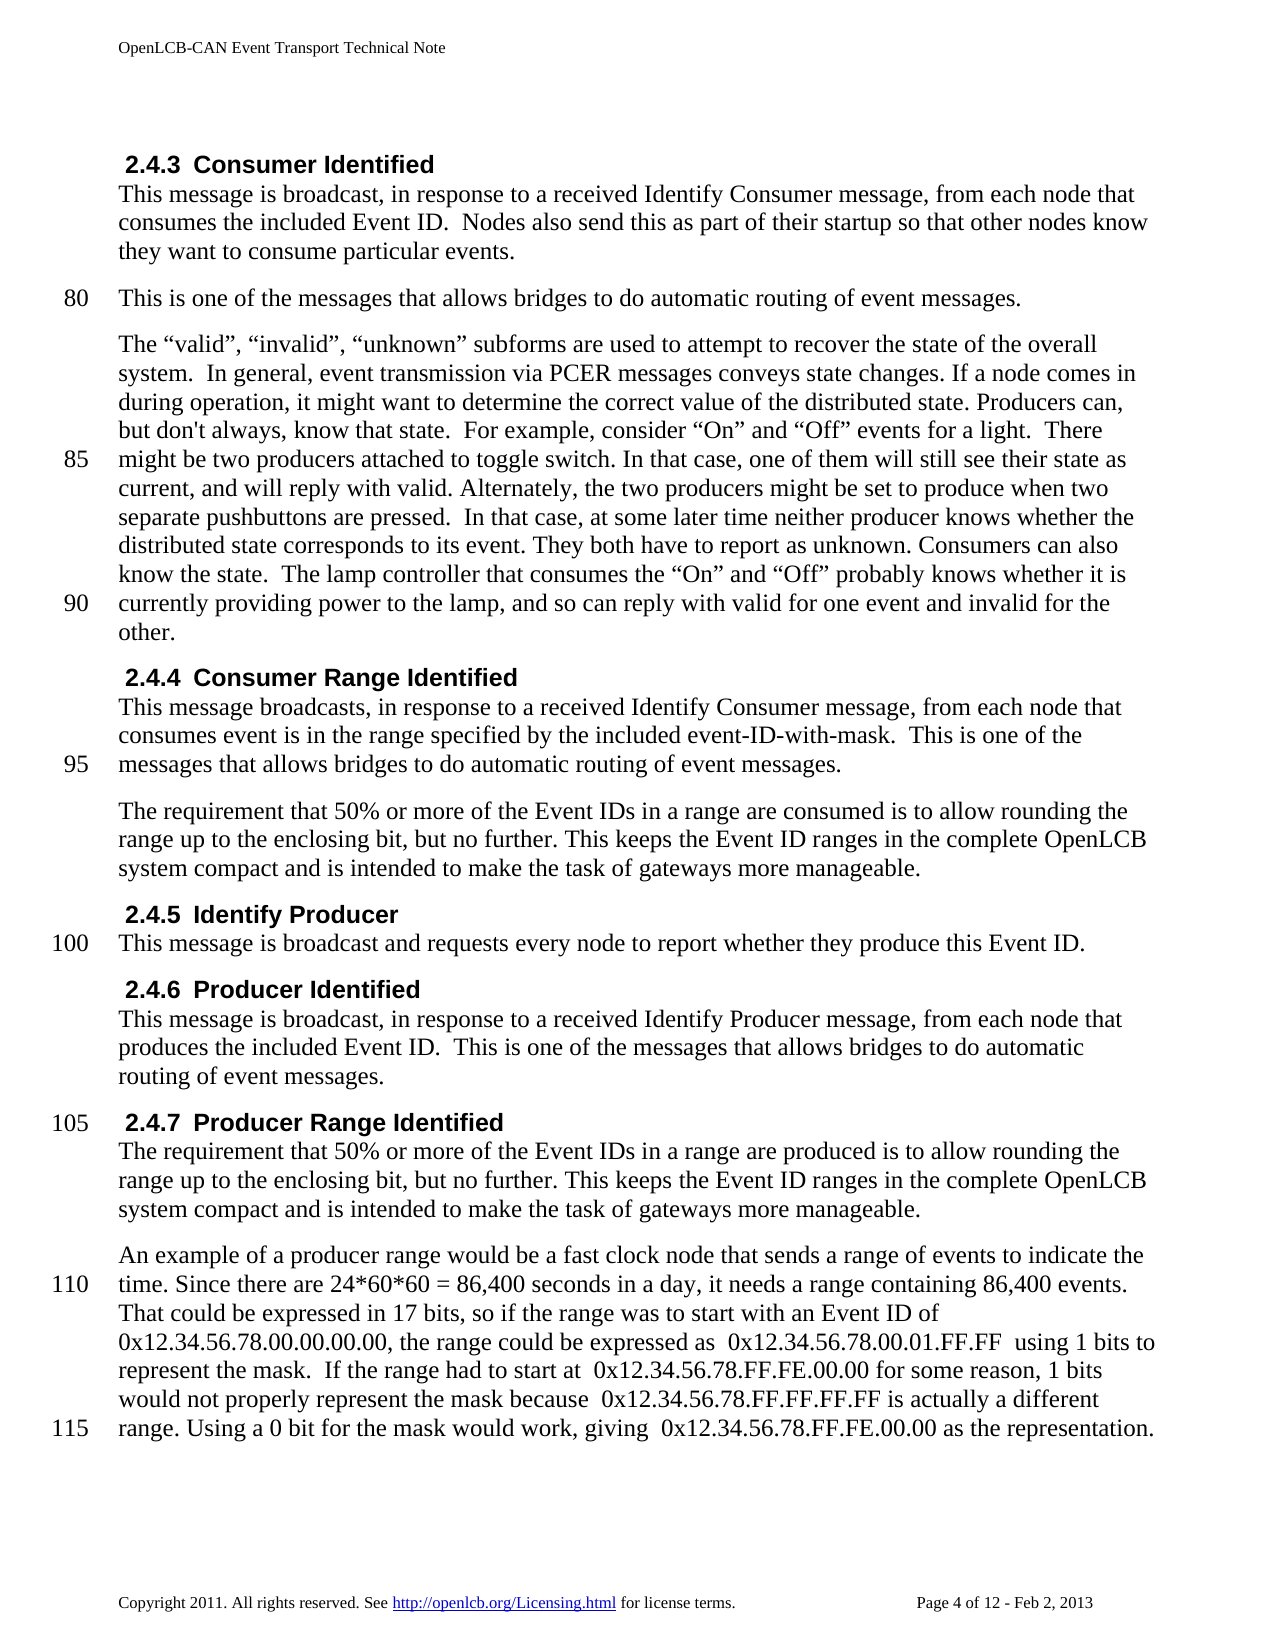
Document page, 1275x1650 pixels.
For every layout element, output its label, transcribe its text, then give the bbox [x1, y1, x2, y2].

text The requirement that 50% or more of the Event IDs in a range are consumed is to allow rounding the range up to the enclosing bit, but no further. This keeps the Event ID ranges in the complete OpenLCB system compact and is intended to make the task of gateways more manageable. [118, 796, 1157, 882]
subtitle Identify Producer [118, 900, 1157, 928]
text This message is broadcast, in response to a received Identify Producer message, from each node that produces the included Event ID. This is one of the messages that allows bridges to do automatic routing of event messages. [118, 1004, 1157, 1090]
subtitle Consumer Identified [118, 150, 1157, 179]
subtitle Consumer Range Identified [118, 663, 1157, 692]
subtitle Producer Identified [118, 975, 1157, 1004]
text This message is broadcast and requests every node to report whether they produce this Event ID. [118, 928, 1157, 957]
text This message broadcasts, in response to a received Identify Consumer message, from each node that consumes event is in the range specified by the included event-ID-with-mask. This is one of the messages that allows bridges to do automatic routing of event messages. [118, 692, 1157, 778]
subtitle Producer Range Identified [118, 1108, 1157, 1136]
text The requirement that 50% or more of the Event IDs in a range are produced is to allow rounding the range up to the enclosing bit, but no further. This keeps the Event ID ranges in the complete OpenLCB system compact and is intended to make the task of gateways more manageable. [118, 1136, 1157, 1223]
text An example of a producer range would be a fast clock node that sends a range of events to indicate the time. Since there are 24*60*60 = 86,400 seconds in a day, it needs a range containing 86,400 events. That could be expressed in 17 bits, so if the range was to start with an Event ID of 0x12.34.56.78.00.00.00.00, the range could be expressed as 0x12.34.56.78.00.01.FF.FF using 1 bits to represent the mask. If the range had to start at 0x12.34.56.78.FF.FE.00.00 for some reason, 1 bits would not properly represent the mask because 0x12.34.56.78.FF.FF.FF.FF is actually a different range. Using a 0 bit for the mask would work, giving 0x12.34.56.78.FF.FE.00.00 as the representation. [118, 1240, 1157, 1442]
text This is one of the messages that allows bridges to do automatic routing of event messages. [118, 283, 1157, 311]
text The “valid”, “invalid”, “unknown” subforms are used to attempt to recover the state of the overall system. In general, event transmission via PCER messages conveys state changes. If a node comes in during operation, it might want to determine the correct value of the distributed state. Producers can, but don't always, know that state. For example, consider “On” and “Off” events for a light. There might be two producers attached to toggle switch. In that case, one of them will still see their state as current, and will reply with valid. Alternately, the two producers might be set to produce when two separate pushbuttons are pressed. In that case, at some later time neither producer knows whether the distributed state corresponds to its event. They both have to report as unknown. Consumers can also know the state. The lamp controller that consumes the “On” and “Off” probably knows whether it is currently providing power to the lamp, and so can reply with valid for one event and invalid for the other. [118, 329, 1157, 645]
text This message is broadcast, in response to a received Identify Consumer message, from each node that consumes the included Event ID. Nodes also send this as part of their startup so that other nodes know they want to consume particular events. [118, 179, 1157, 265]
